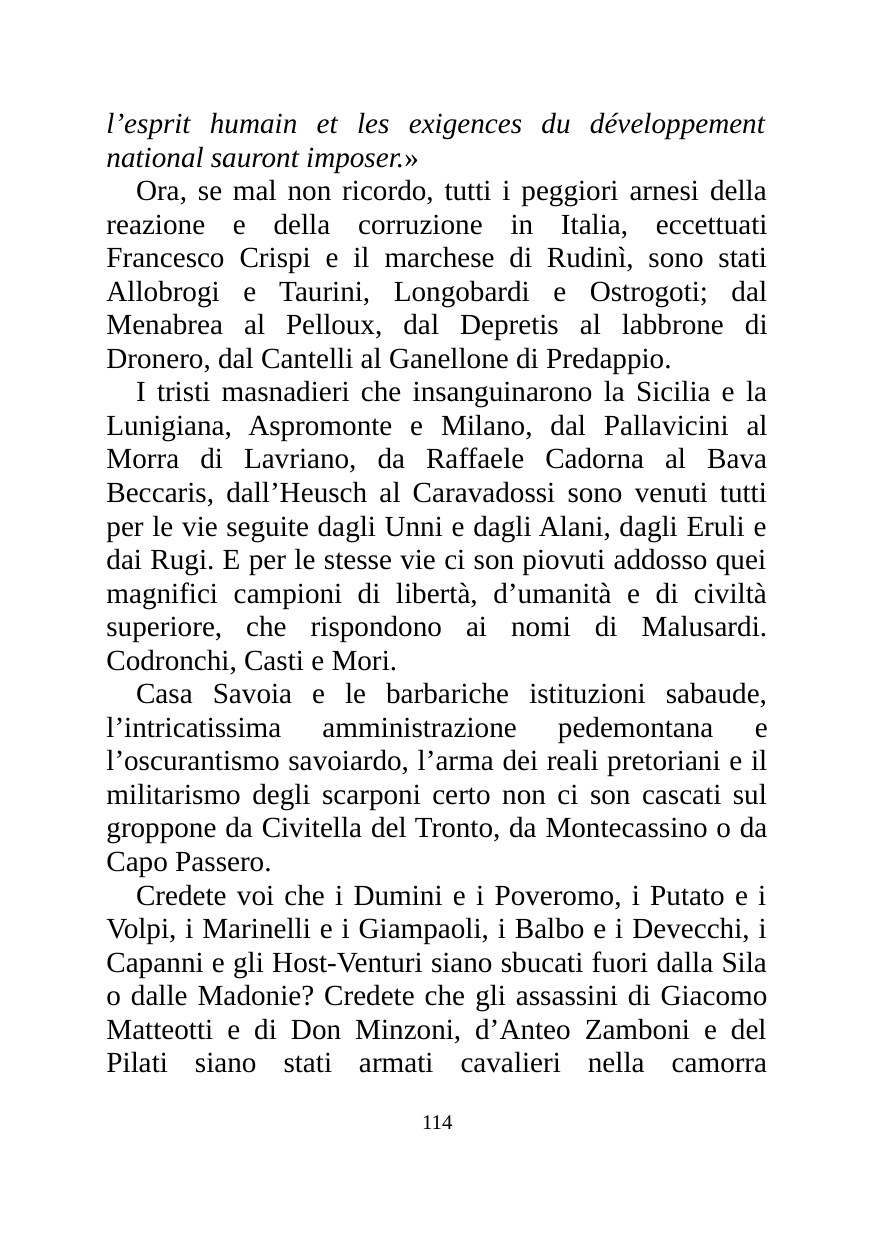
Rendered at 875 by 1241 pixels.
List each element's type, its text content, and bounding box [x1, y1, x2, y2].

text Casa Savoia e le barbariche istituzioni sabaude, l’intricatissima amministrazione pedemontana e l’oscurantismo savoiardo, l’arma dei reali pretoriani e il militarismo degli scarponi certo non ci son cascati sul groppone da Civitella del Tronto, da Montecassino o da Capo Passero. [106, 676, 768, 878]
text l’esprit humain et les exigences du développement national sauront imposer.» [106, 106, 768, 173]
text Ora, se mal non ricordo, tutti i peggiori arnesi della reazione e della corruzione in Italia, eccettuati Francesco Crispi e il marchese di Rudinì, sono stati Allobrogi e Taurini, Longobardi e Ostrogoti; dal Menabrea al Pelloux, dal Depretis al labbrone di Dronero, dal Cantelli al Ganellone di Predappio. [106, 173, 768, 374]
text I tristi masnadieri che insanguinarono la Sicilia e la Lunigiana, Aspromonte e Milano, dal Pallavicini al Morra di Lavriano, da Raffaele Cadorna al Bava Beccaris, dall’Heusch al Caravadossi sono venuti tutti per le vie seguite dagli Unni e dagli Alani, dagli Eruli e dai Rugi. E per le stesse vie ci son piovuti addosso quei magnifici campioni di libertà, d’umanità e di civiltà superiore, che rispondono ai nomi di Malusardi. Codronchi, Casti e Mori. [106, 374, 768, 676]
text Credete voi che i Dumini e i Poveromo, i Putato e i Volpi, i Marinelli e i Giampaoli, i Balbo e i Devecchi, i Capanni e gli Host-Venturi siano sbucati fuori dalla Sila o dalle Madonie? Credete che gli assassini di Giacomo Matteotti e di Don Minzoni, d’Anteo Zamboni e del Pilati siano stati armati cavalieri nella camorra [106, 878, 768, 1079]
